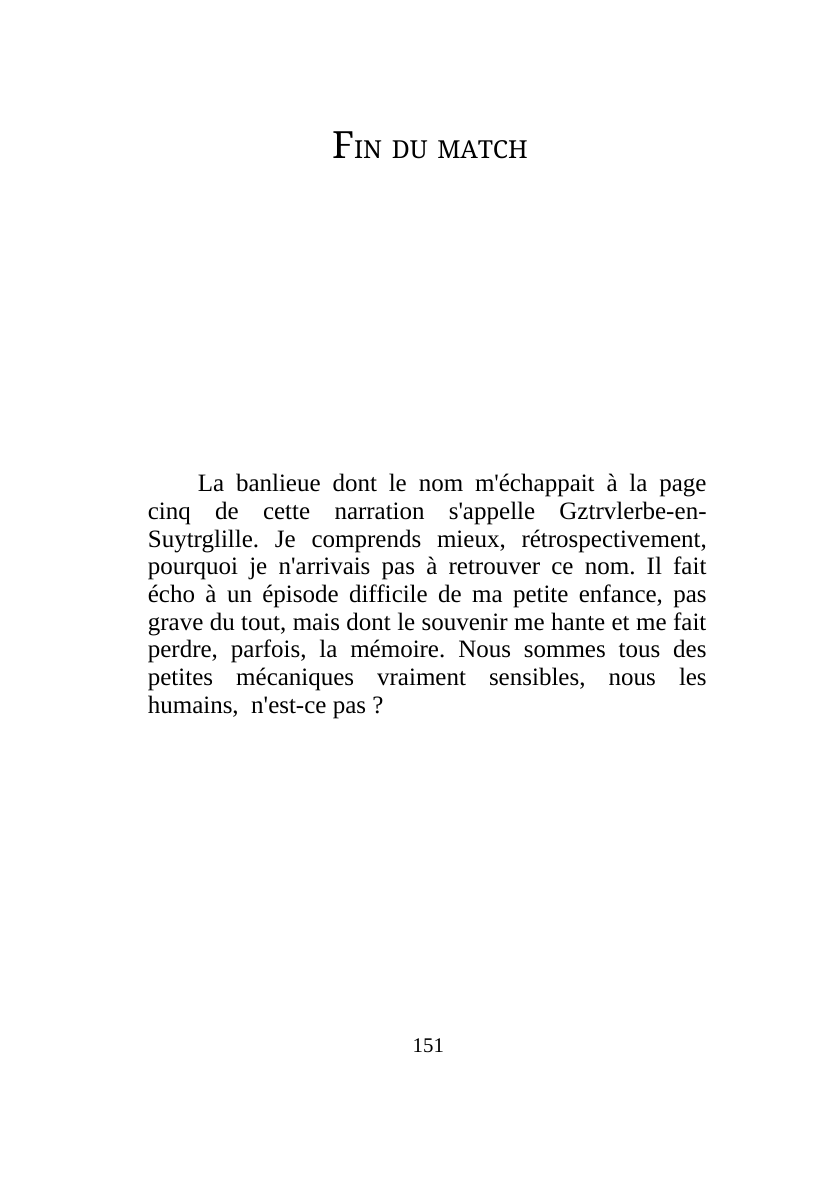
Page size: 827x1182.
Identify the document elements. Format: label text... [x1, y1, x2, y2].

text Fin du match [151, 118, 709, 169]
text La banlieue dont le nom m'échappait à la page cinq de cette narration s'appelle Gztrvlerbe-en-Suytrglille. Je comprends mieux, rétrospectivement, pourquoi je n'arrivais pas à retrouver ce nom. Il fait écho à un épisode difficile de ma petite enfance, pas grave du tout, mais dont le souvenir me hante et me fait perdre, parfois, la mémoire. Nous sommes tous des petites mécaniques vraiment sensibles, nous les humains, n'est-ce pas ? [148, 469, 707, 719]
